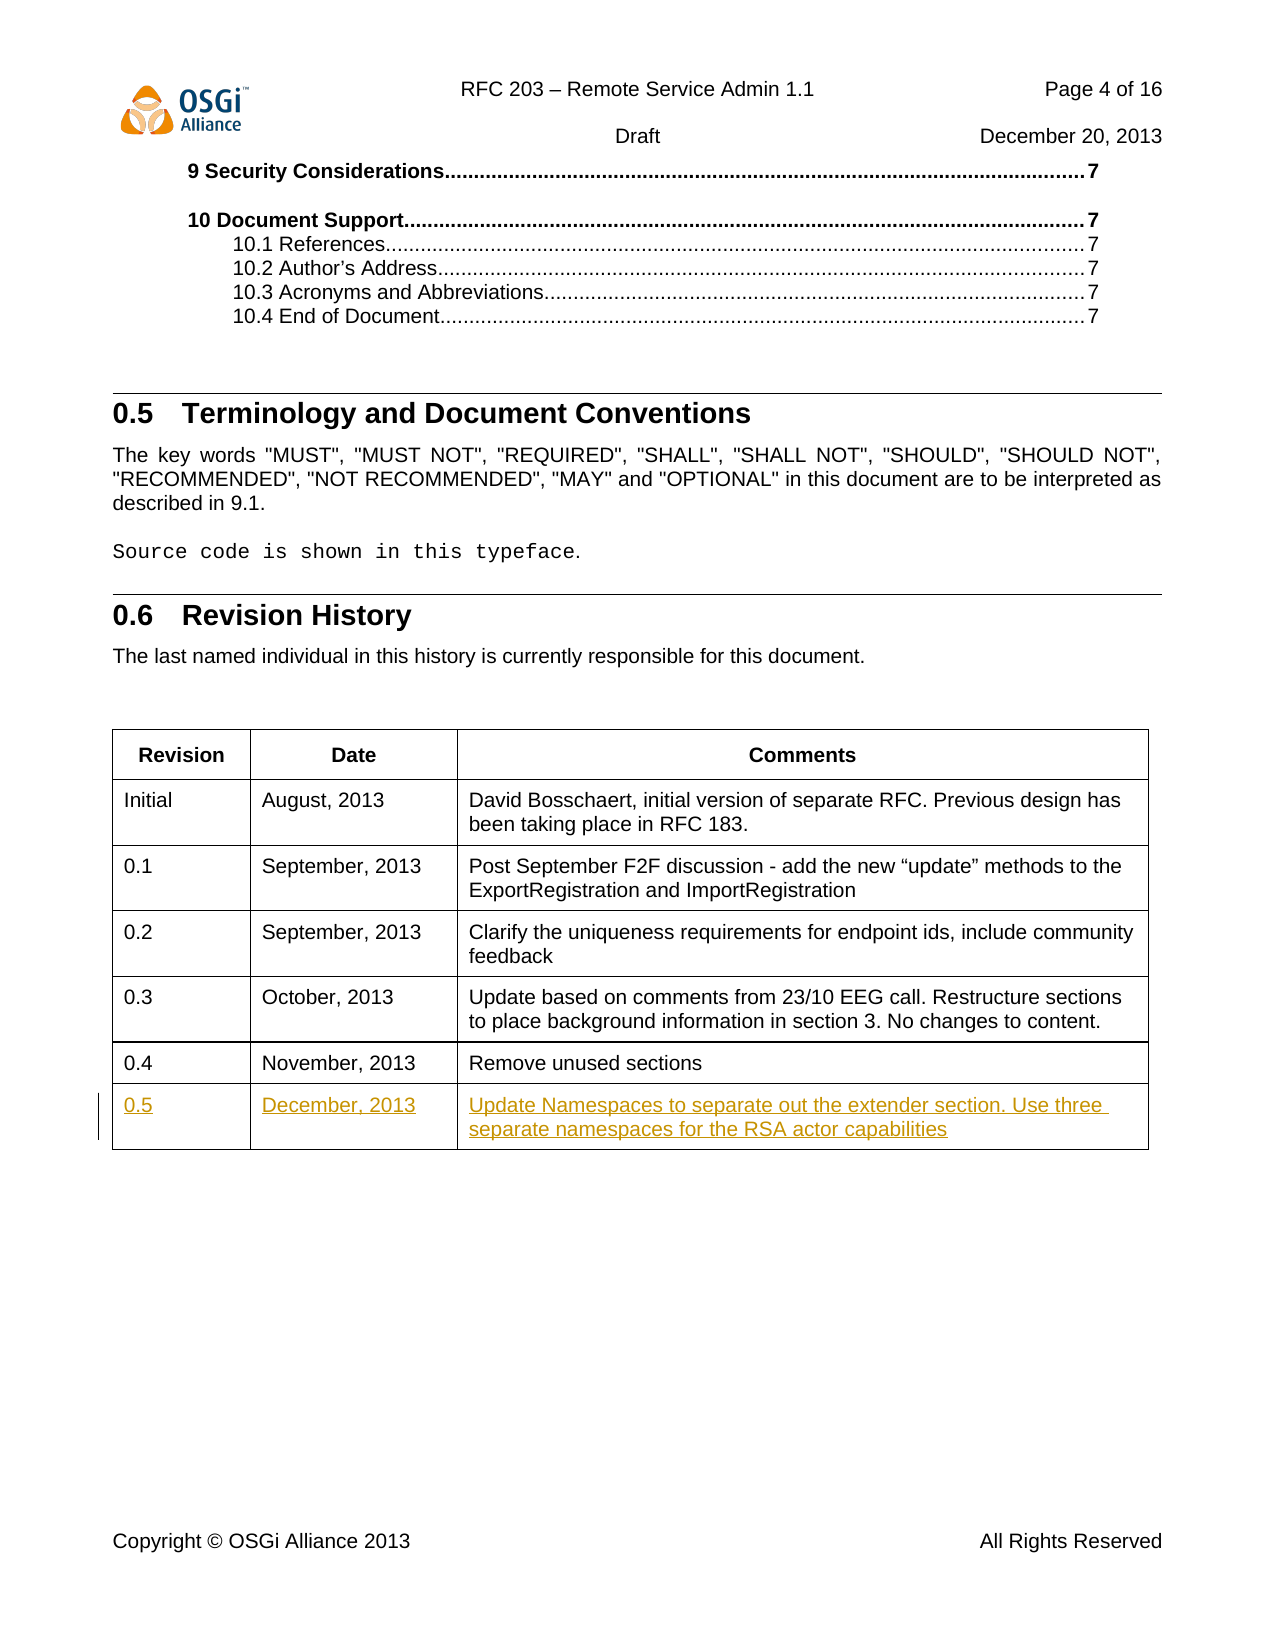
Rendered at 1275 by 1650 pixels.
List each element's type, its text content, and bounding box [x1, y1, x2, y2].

table_cell David Bosschaert, initial version of separate RFC. Previous design has been taking place in RFC 183. [458, 780, 1148, 844]
text The last named individual in this history is currently responsible for this document. [112, 643, 1162, 667]
table_cell Remove unused sections [458, 1043, 1148, 1083]
table_cell September, 2013 [251, 911, 457, 976]
table_cell Update based on comments from 23/10 EEG call. Restructure sections to place background information in section 3. No changes to content. [458, 977, 1148, 1041]
text 10.3 Acronyms and Abbreviations 7 [232, 280, 1162, 304]
table_cell August, 2013 [251, 780, 457, 844]
table_header Revision [113, 730, 250, 779]
table_cell 0.4 [113, 1043, 250, 1083]
picture [113, 78, 257, 142]
subtitle Terminology and Document Conventions [112, 394, 1162, 430]
table_cell September, 2013 [251, 846, 457, 910]
table_cell 0.5 [113, 1084, 250, 1149]
text 9 Security Considerations 7 [187, 159, 1162, 183]
table_header Date [251, 730, 457, 779]
text 10.1 References 7 [232, 232, 1162, 256]
table_cell Initial [113, 780, 250, 844]
text 10 Document Support 7 [187, 208, 1162, 232]
table_cell 0.3 [113, 977, 250, 1041]
text The key words "MUST", "MUST NOT", "REQUIRED", "SHALL", "SHALL NOT", "SHOULD", "SHOULD NOT", "RECOMMENDED", "NOT RECOMMENDED", "MAY" and "OPTIONAL" in this document are to be interpreted as described in 9.1. [112, 442, 1162, 514]
table_cell 0.1 [113, 846, 250, 910]
table_cell October, 2013 [251, 977, 457, 1041]
text Source code is shown in this typeface. [112, 539, 1162, 565]
subtitle Revision History [112, 595, 1162, 631]
table_cell Update Namespaces to separate out the extender section. Use three separate namespaces for the RSA actor capabilities [458, 1084, 1148, 1149]
table_cell November, 2013 [251, 1043, 457, 1083]
table_cell Post September F2F discussion - add the new “update” methods to the ExportRegistration and ImportRegistration [458, 846, 1148, 910]
text 10.2 Author’s Address 7 [232, 256, 1162, 280]
table_header Comments [458, 730, 1148, 779]
text 10.4 End of Document 7 [232, 304, 1162, 328]
table_cell December, 2013 [251, 1084, 457, 1149]
table_cell Clarify the uniqueness requirements for endpoint ids, include community feedback [458, 911, 1148, 976]
table_cell 0.2 [113, 911, 250, 976]
